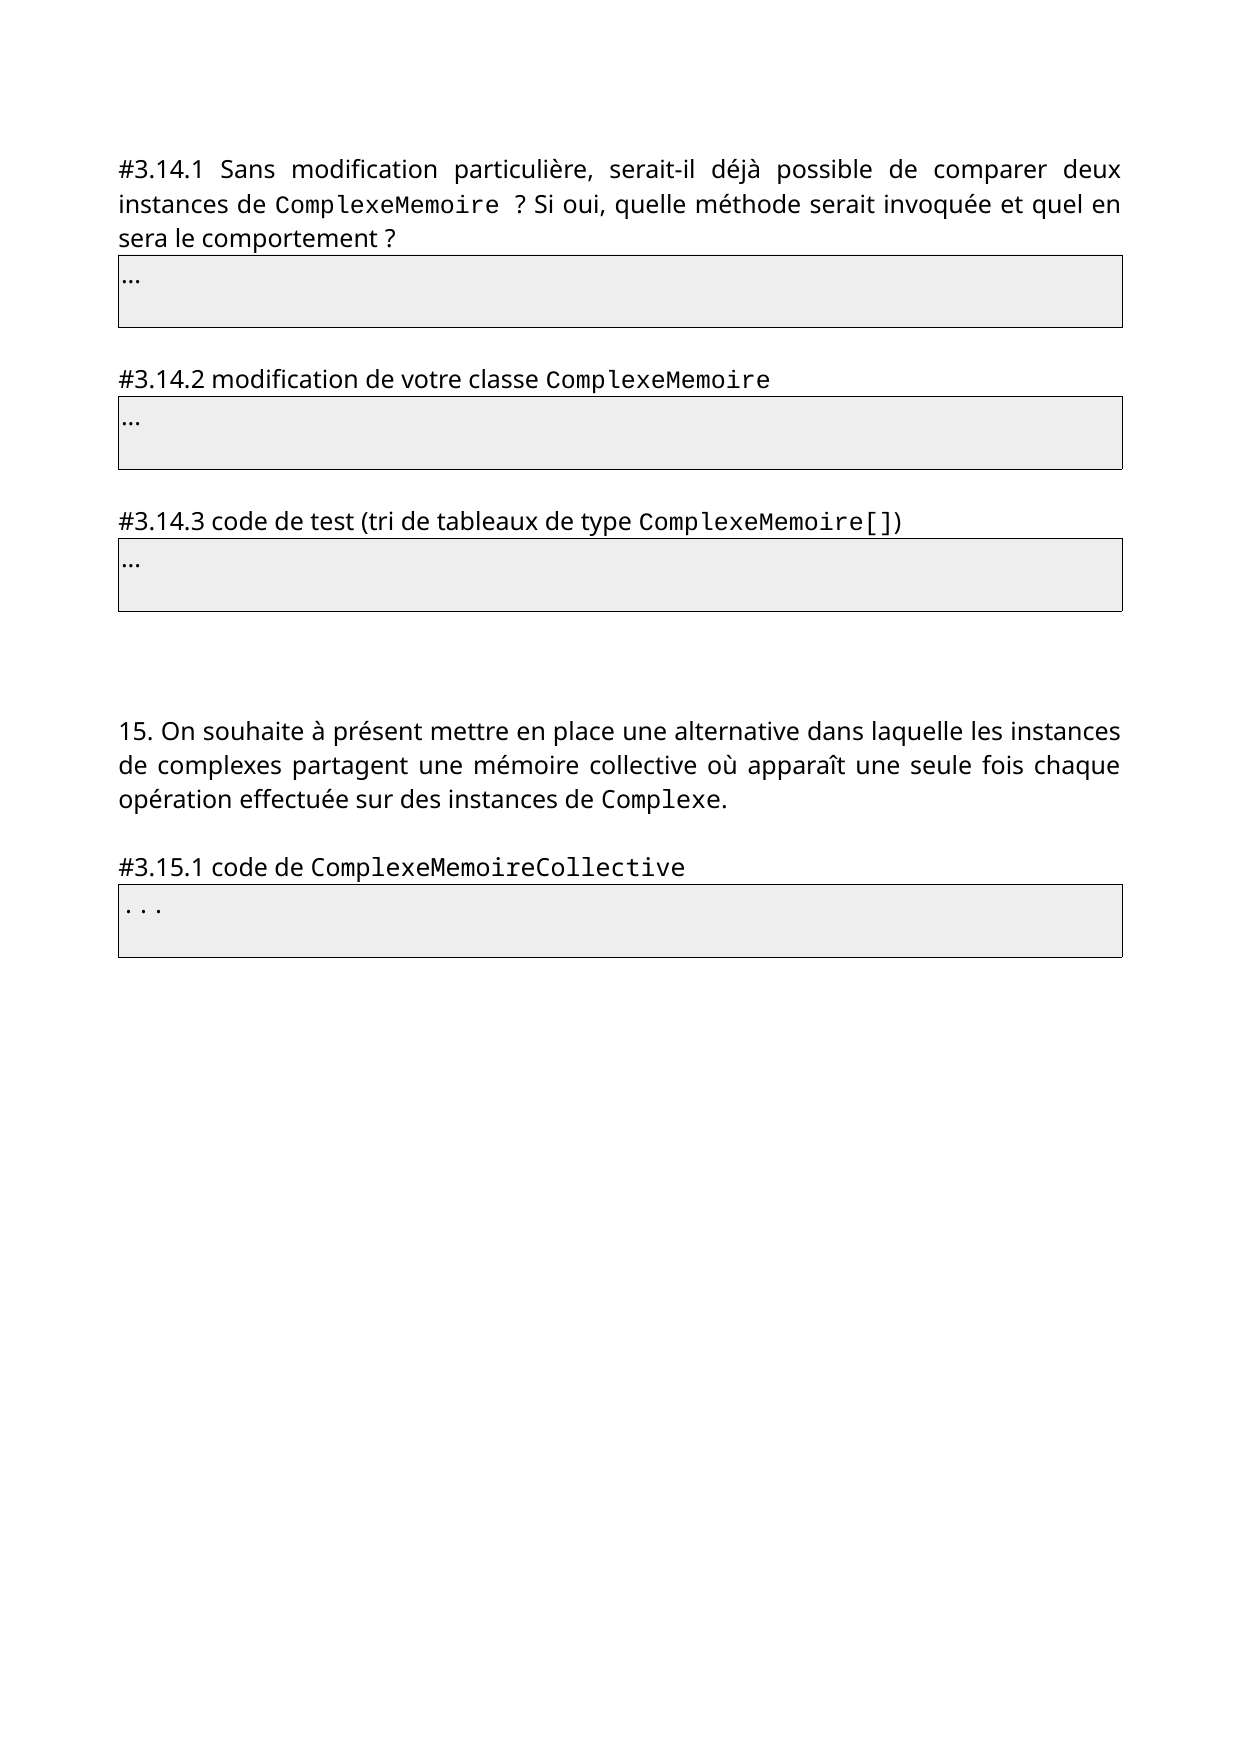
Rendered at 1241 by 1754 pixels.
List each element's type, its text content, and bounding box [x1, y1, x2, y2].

text ... [119, 397, 1122, 430]
text ... [119, 885, 1122, 918]
text ... [119, 539, 1122, 572]
text #3.14.3 code de test (tri de tableaux de type ComplexeMemoire[]) [118, 504, 1122, 538]
text #3.14.2 modification de votre classe ComplexeMemoire [118, 362, 1122, 396]
text #3.14.1 Sans modification particulière, serait-il déjà possible de comparer deux instances de ComplexeMemoire ? Si oui, quelle méthode serait invoquée et quel en sera le comportement ? [118, 152, 1122, 254]
text ... [119, 256, 1122, 289]
text 15. On souhaite à présent mettre en place une alternative dans laquelle les instances de complexes partagent une mémoire collective où apparaı̂t une seule fois chaque opération effectuée sur des instances de Complexe. [118, 713, 1122, 816]
text #3.15.1 code de ComplexeMemoireCollective [118, 850, 1122, 884]
